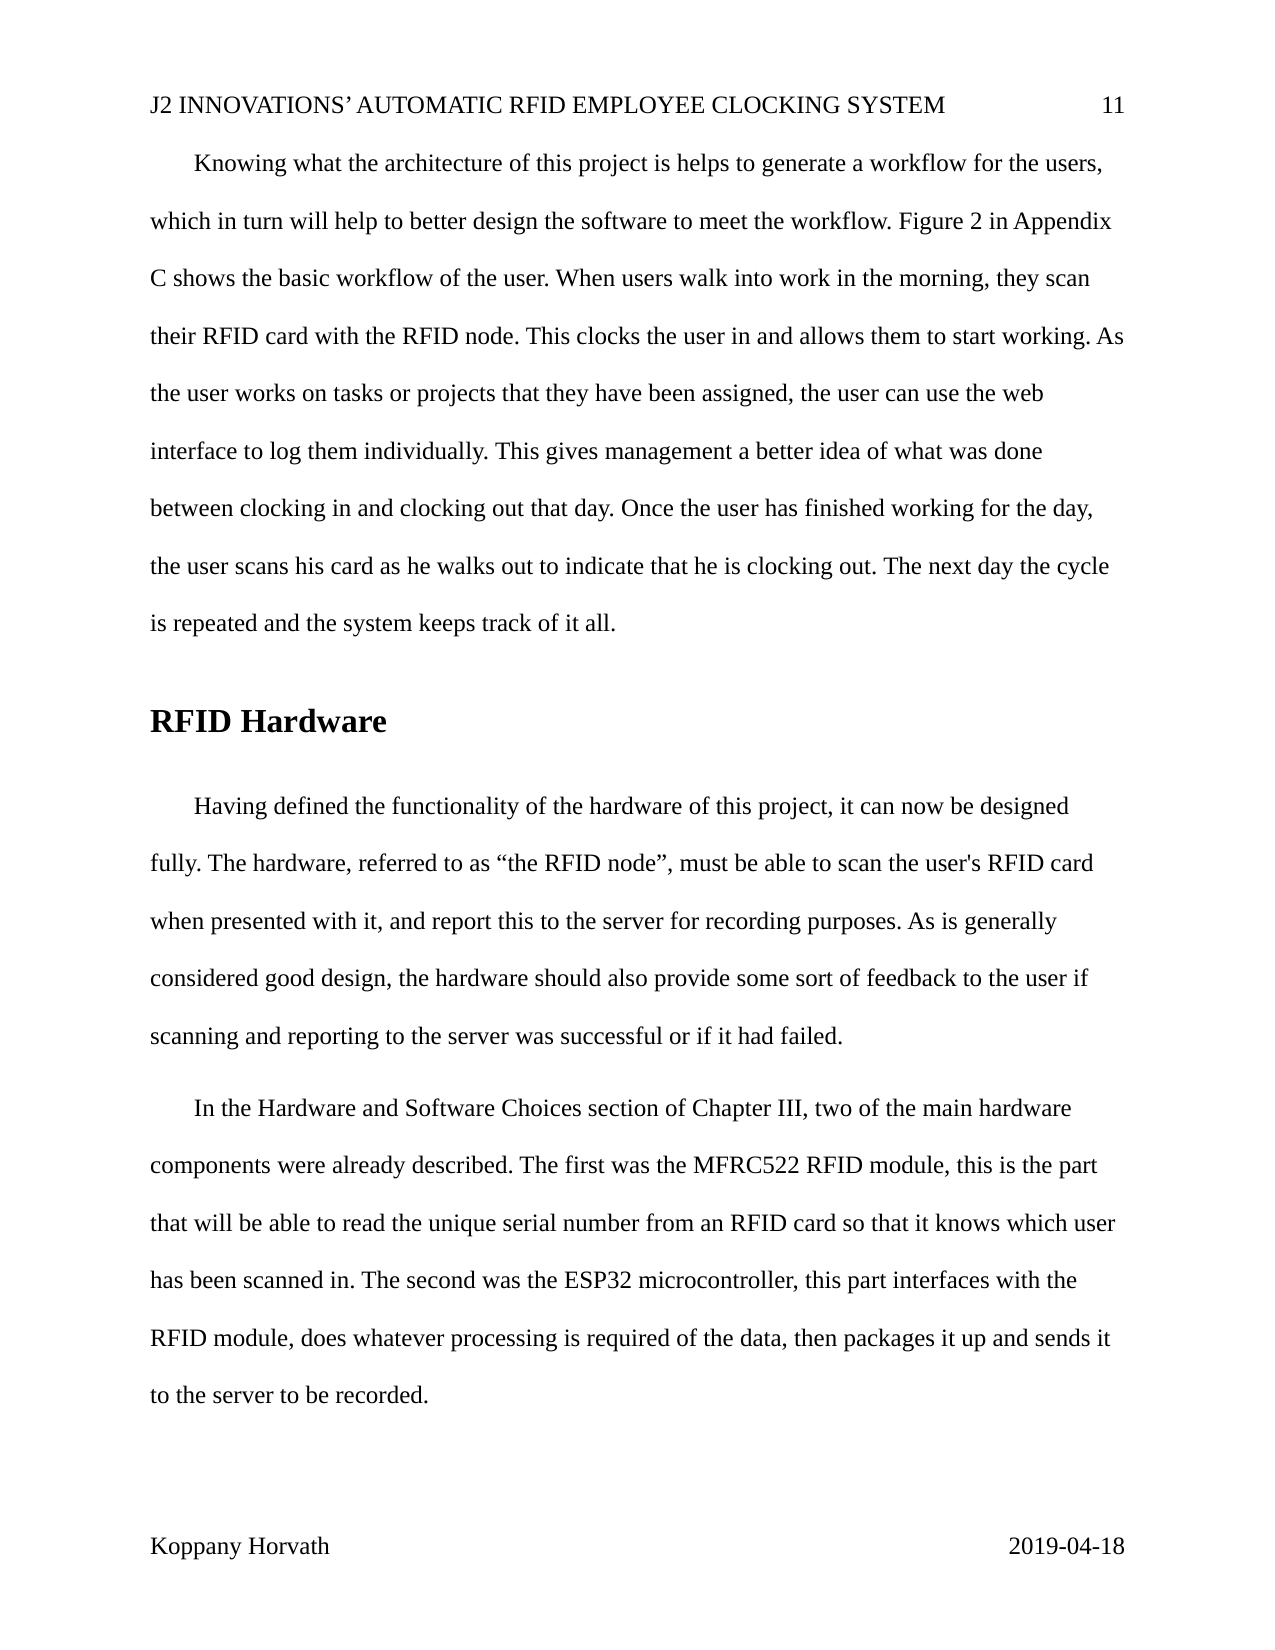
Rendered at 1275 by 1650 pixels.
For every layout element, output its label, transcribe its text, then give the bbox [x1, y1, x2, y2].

text In the Hardware and Software Choices section of Chapter III, two of the main hardware components were already described. The first was the MFRC522 RFID module, this is the part that will be able to read the unique serial number from an RFID card so that it knows which user has been scanned in. The second was the ESP32 microcontroller, this part interfaces with the RFID module, does whatever processing is required of the data, then packages it up and sends it to the server to be recorded. [150, 1093, 1125, 1409]
subtitle RFID Hardware [150, 701, 1125, 740]
text Knowing what the architecture of this project is helps to generate a workflow for the users, which in turn will help to better design the software to meet the workflow. Figure 2 in Appendix C shows the basic workflow of the user. When users walk into work in the morning, they scan their RFID card with the RFID node. This clocks the user in and allows them to start working. As the user works on tasks or projects that they have been assigned, the user can use the web interface to log them individually. This gives management a better idea of what was done between clocking in and clocking out that day. Once the user has finished working for the day, the user scans his card as he walks out to indicate that he is clocking out. The next day the cycle is repeated and the system keeps track of it all. [150, 148, 1125, 637]
text Having defined the functionality of the hardware of this project, it can now be designed fully. The hardware, referred to as “the RFID node”, must be able to scan the user's RFID card when presented with it, and report this to the server for recording purposes. As is generally considered good design, the hardware should also provide some sort of feedback to the user if scanning and reporting to the server was successful or if it had failed. [150, 791, 1125, 1050]
